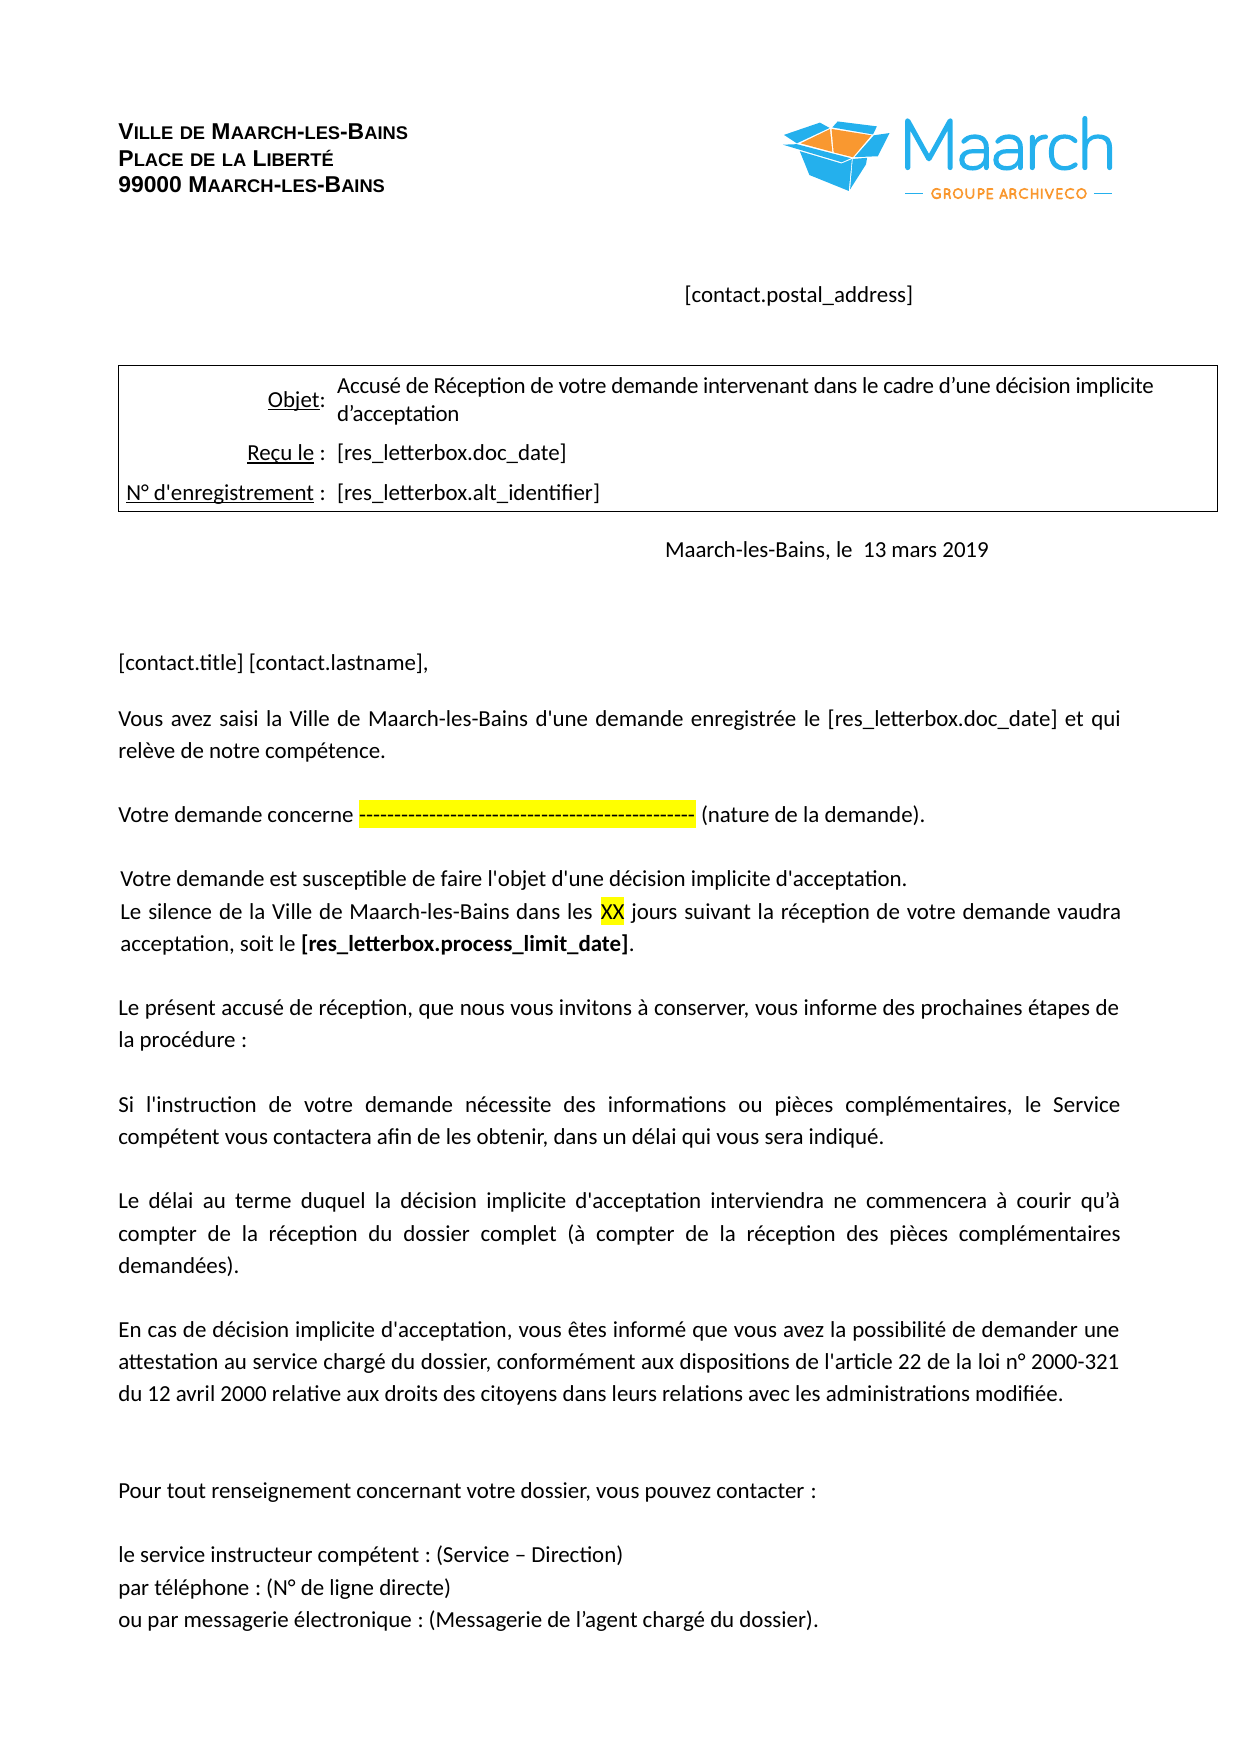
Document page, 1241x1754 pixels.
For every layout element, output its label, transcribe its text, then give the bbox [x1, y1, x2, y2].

text Le délai au terme duquel la décision implicite d'acceptation interviendra ne commencera à courir qu’à compter de la réception du dossier complet (à compter de la réception des pièces complémentaires demandées). [118, 1186, 1122, 1279]
text Vous avez saisi la Ville de Maarch-les-Bains d'une demande enregistrée le [res_letterbox.doc_date] et qui relève de notre compétence. [118, 704, 1122, 764]
text par téléphone : (N° de ligne directe) [118, 1573, 1122, 1601]
text Le présent accusé de réception, que nous vous invitons à conserver, vous informe des prochaines étapes de la procédure : [118, 993, 1122, 1053]
table_header Accusé de Réception de votre demande intervenant dans le cadre d’une décision implicite d’acceptation [331, 366, 1217, 432]
table_cell [res_letterbox.doc_date] [331, 433, 1217, 472]
text Pour tout renseignement concernant votre dossier, vous pouvez contacter : [118, 1476, 1122, 1504]
table_header Objet: [119, 366, 331, 432]
text Votre demande concerne ------------------------------------------------ (nature de la demande). [118, 800, 1122, 828]
table_header [contact.postal_address] [679, 275, 1217, 314]
text [contact.title] [contact.lastname], [118, 648, 1122, 676]
text Le silence de la Ville de Maarch-les-Bains dans les XX jours suivant la réception de votre demande vaudra acceptation, soit le [res_letterbox.process_limit_date]. [120, 897, 1122, 957]
text Maarch-les-Bains, le 13 mars 2019 [148, 536, 1122, 563]
text Si l'instruction de votre demande nécessite des informations ou pièces complémentaires, le Service compétent vous contactera afin de les obtenir, dans un délai qui vous sera indiqué. [118, 1090, 1122, 1150]
table_cell [res_letterbox.alt_identifier] [331, 472, 1217, 511]
table_header [118, 275, 679, 314]
text ou par messagerie électronique : (Messagerie de l’agent chargé du dossier). [118, 1605, 1122, 1633]
table_cell N° d'enregistrement : [119, 472, 331, 511]
text le service instructeur compétent : (Service – Direction) [118, 1541, 1122, 1568]
table_cell Reçu le : [119, 433, 331, 472]
text En cas de décision implicite d'acceptation, vous êtes informé que vous avez la possibilité de demander une attestation au service chargé du dossier, conformément aux dispositions de l'article 22 de la loi n° 2000-321 du 12 avril 2000 relative aux droits des citoyens dans leurs relations avec les administrations modifiée. [118, 1315, 1122, 1408]
text Votre demande est susceptible de faire l'objet d'une décision implicite d'acceptation. [120, 864, 1122, 893]
